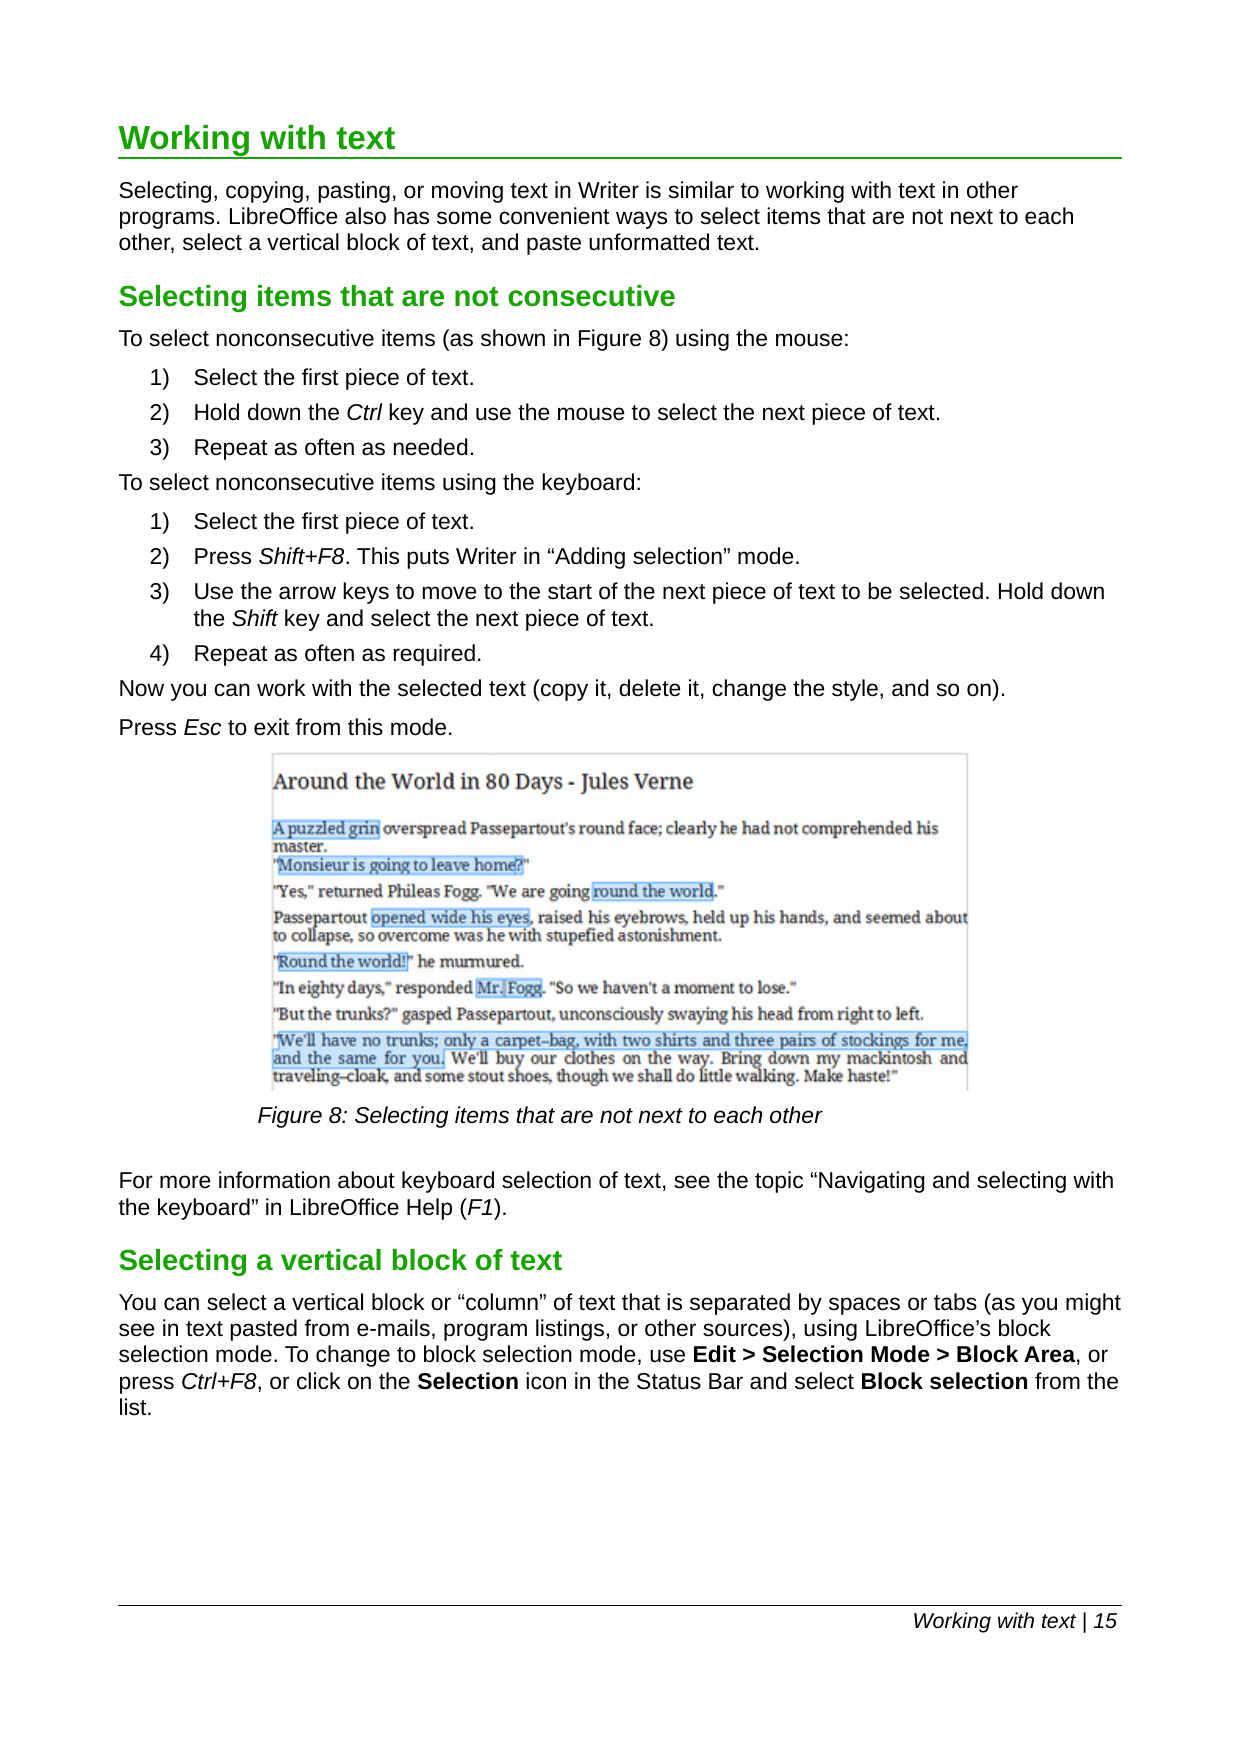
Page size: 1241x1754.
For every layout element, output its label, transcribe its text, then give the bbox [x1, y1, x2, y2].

text Press Esc to exit from this mode. [118, 714, 1122, 740]
list Press Shift+F8. This puts Writer in “Adding selection” mode. [170, 543, 1122, 569]
text To select nonconsecutive items (as shown in Figure 8) using the mouse: [118, 324, 1122, 351]
list Select the first piece of text. [170, 508, 1122, 534]
picture [271, 752, 970, 1091]
text To select nonconsecutive items using the keyboard: [118, 469, 1122, 495]
text For more information about keyboard selection of text, see the topic “Navigating and selecting with the keyboard” in LibreOffice Help (F1). [118, 1167, 1122, 1220]
text Figure 8: Selecting items that are not next to each other [257, 1102, 983, 1128]
list Repeat as often as needed. [170, 434, 1122, 460]
text You can select a vertical block or “column” of text that is separated by spaces or tabs (as you might see in text pasted from e-mails, program listings, or other sources), using LibreOffice’s block selection mode. To change to block selection mode, use Edit > Selection Mode > Block Area, or press Ctrl+F8, or click on the Selection icon in the Status Bar and select Block selection from the list. [118, 1289, 1122, 1421]
text Now you can work with the selected text (copy it, delete it, change the style, and so on). [118, 675, 1122, 701]
list Select the first piece of text. [170, 363, 1122, 390]
text Selecting, copying, pasting, or moving text in Writer is similar to working with text in other programs. LibreOffice also has some convenient ways to select items that are not next to each other, select a vertical block of text, and paste unformatted text. [118, 177, 1122, 256]
subtitle Selecting a vertical block of text [118, 1243, 1122, 1277]
list Repeat as often as required. [170, 640, 1122, 666]
subtitle Working with text [118, 118, 1122, 157]
subtitle Selecting items that are not consecutive [118, 279, 1122, 313]
list Hold down the Ctrl key and use the mouse to select the next piece of text. [170, 399, 1122, 425]
list Use the arrow keys to move to the start of the next piece of text to be selected. Hold down the Shift key and select the next piece of text. [170, 578, 1122, 631]
